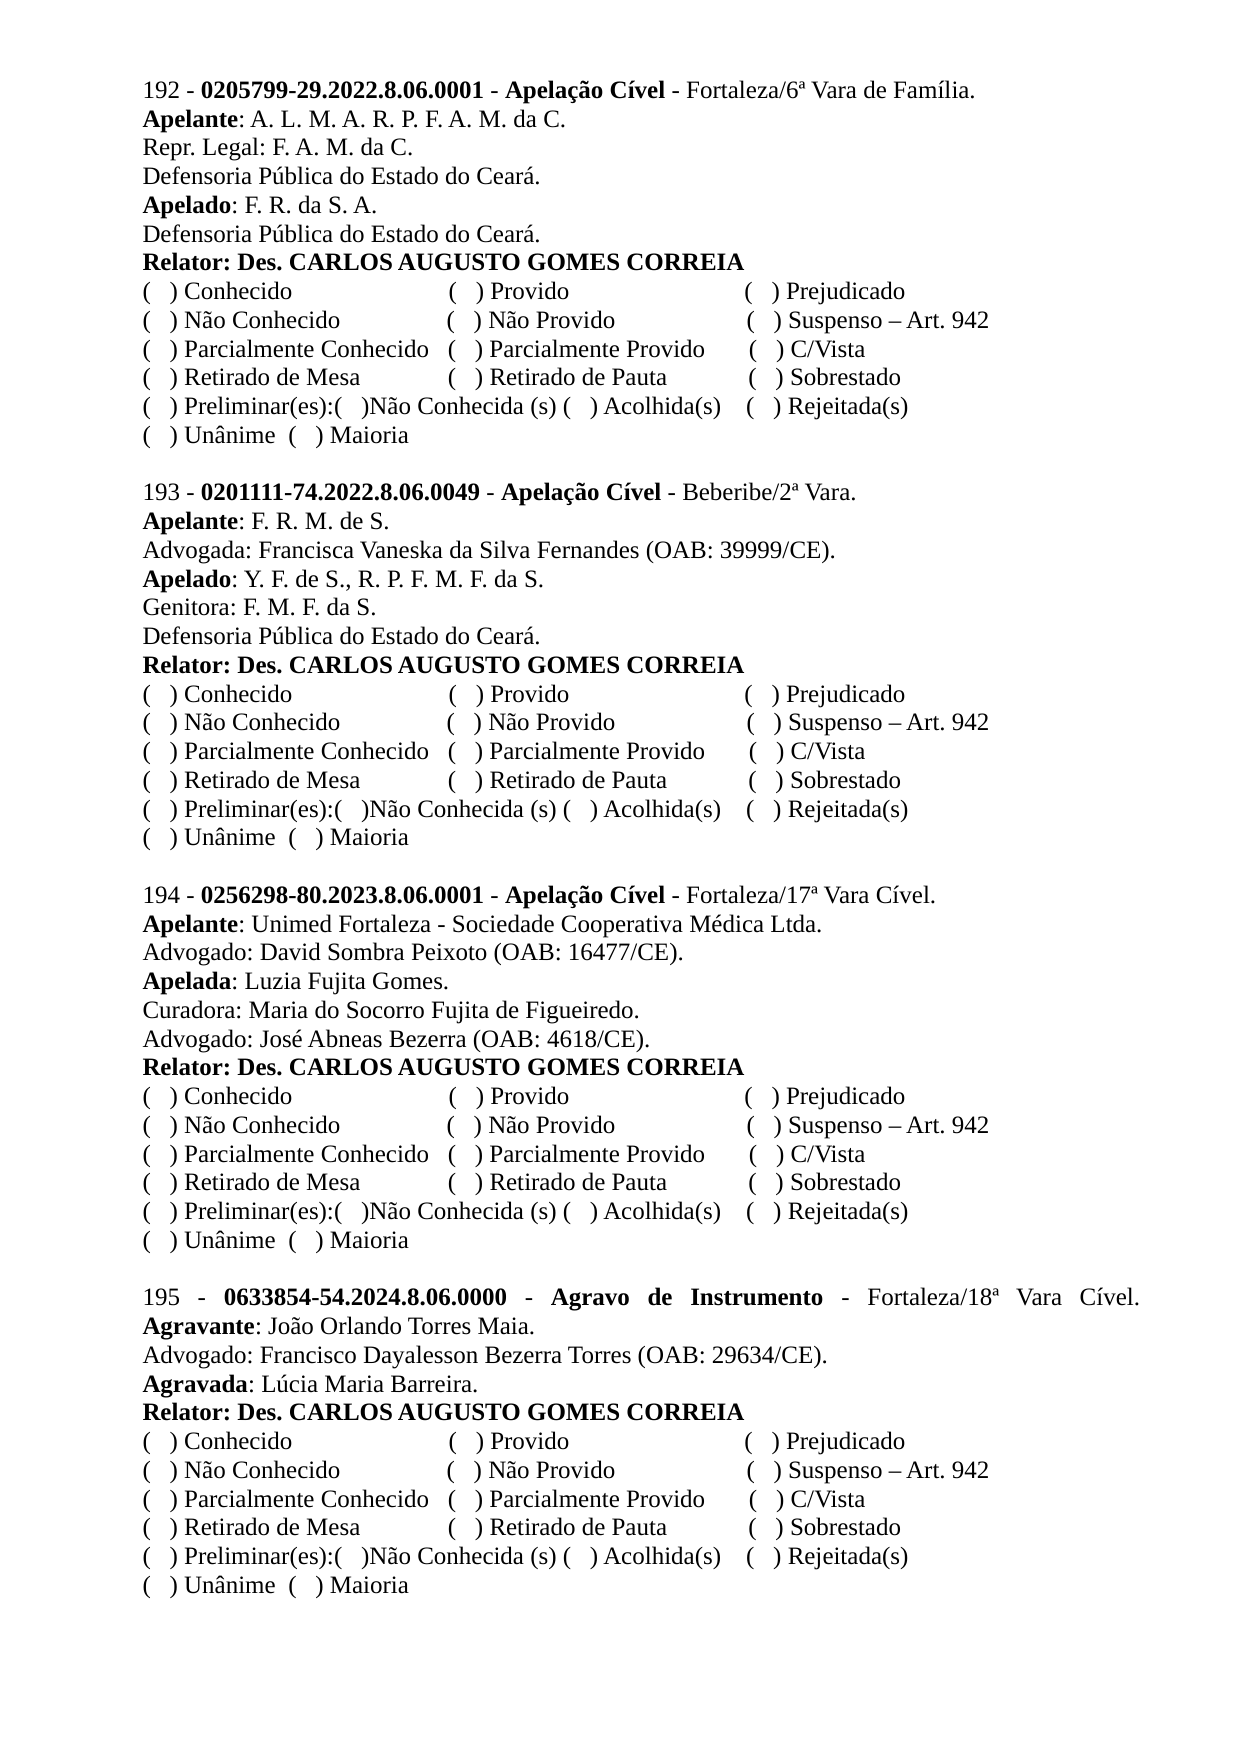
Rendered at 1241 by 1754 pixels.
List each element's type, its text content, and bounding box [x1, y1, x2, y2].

text ( ) Preliminar(es):( )Não Conhecida (s) ( ) Acolhida(s) ( ) Rejeitada(s) [142, 391, 1158, 420]
text ( ) Conhecido ( ) Provido ( ) Prejudicado [142, 1081, 1141, 1110]
text Apelante: F. R. M. de S. [142, 506, 1141, 535]
text ( ) Parcialmente Conhecido ( ) Parcialmente Provido ( ) C/Vista [142, 1484, 1158, 1512]
text ( ) Retirado de Mesa ( ) Retirado de Pauta ( ) Sobrestado [142, 765, 1158, 794]
text ( ) Retirado de Mesa ( ) Retirado de Pauta ( ) Sobrestado [142, 362, 1158, 391]
text ( ) Parcialmente Conhecido ( ) Parcialmente Provido ( ) C/Vista [142, 334, 1158, 362]
text ( ) Não Conhecido ( ) Não Provido ( ) Suspenso – Art. 942 [142, 1110, 1158, 1139]
text Relator: Des. CARLOS AUGUSTO GOMES CORREIA [142, 247, 1141, 276]
text ( ) Parcialmente Conhecido ( ) Parcialmente Provido ( ) C/Vista [142, 736, 1158, 765]
text ( ) Parcialmente Conhecido ( ) Parcialmente Provido ( ) C/Vista [142, 1139, 1158, 1167]
text ( ) Unânime ( ) Maioria [142, 1570, 1158, 1599]
text Advogado: David Sombra Peixoto (OAB: 16477/CE). [142, 937, 1141, 966]
text ( ) Não Conhecido ( ) Não Provido ( ) Suspenso – Art. 942 [142, 707, 1158, 736]
text ( ) Retirado de Mesa ( ) Retirado de Pauta ( ) Sobrestado [142, 1167, 1158, 1196]
text Apelante: Unimed Fortaleza - Sociedade Cooperativa Médica Ltda. [142, 909, 1141, 937]
text Apelante: A. L. M. A. R. P. F. A. M. da C. [142, 104, 1141, 132]
text ( ) Preliminar(es):( )Não Conhecida (s) ( ) Acolhida(s) ( ) Rejeitada(s) [142, 1541, 1158, 1570]
text 194 - 0256298-80.2023.8.06.0001 - Apelação Cível - Fortaleza/17ª Vara Cível. [142, 880, 1141, 909]
text Advogado: José Abneas Bezerra (OAB: 4618/CE). [142, 1024, 1141, 1052]
text ( ) Unânime ( ) Maioria [142, 822, 1158, 851]
text 195 - 0633854-54.2024.8.06.0000 - Agravo de Instrumento - Fortaleza/18ª Vara Cível. Agravante: João Orlando Torres Maia. [142, 1282, 1141, 1340]
text ( ) Unânime ( ) Maioria [142, 420, 1158, 449]
text ( ) Conhecido ( ) Provido ( ) Prejudicado [142, 276, 1141, 305]
text Relator: Des. CARLOS AUGUSTO GOMES CORREIA [142, 1397, 1141, 1426]
text Relator: Des. CARLOS AUGUSTO GOMES CORREIA [142, 1052, 1141, 1081]
text ( ) Não Conhecido ( ) Não Provido ( ) Suspenso – Art. 942 [142, 1455, 1158, 1484]
text ( ) Não Conhecido ( ) Não Provido ( ) Suspenso – Art. 942 [142, 305, 1158, 334]
text Defensoria Pública do Estado do Ceará. [142, 621, 1141, 650]
text Curadora: Maria do Socorro Fujita de Figueiredo. [142, 995, 1141, 1024]
text Advogado: Francisco Dayalesson Bezerra Torres (OAB: 29634/CE). [142, 1340, 1141, 1369]
text Repr. Legal: F. A. M. da C. [142, 132, 1141, 161]
text Defensoria Pública do Estado do Ceará. [142, 161, 1141, 190]
text Relator: Des. CARLOS AUGUSTO GOMES CORREIA [142, 650, 1141, 679]
text Apelado: F. R. da S. A. [142, 190, 1141, 219]
text ( ) Preliminar(es):( )Não Conhecida (s) ( ) Acolhida(s) ( ) Rejeitada(s) [142, 794, 1158, 822]
text Defensoria Pública do Estado do Ceará. [142, 219, 1141, 247]
text ( ) Retirado de Mesa ( ) Retirado de Pauta ( ) Sobrestado [142, 1512, 1158, 1541]
text ( ) Conhecido ( ) Provido ( ) Prejudicado [142, 679, 1141, 707]
text Apelado: Y. F. de S., R. P. F. M. F. da S. [142, 564, 1141, 592]
text 193 - 0201111-74.2022.8.06.0049 - Apelação Cível - Beberibe/2ª Vara. [142, 477, 1141, 506]
text ( ) Conhecido ( ) Provido ( ) Prejudicado [142, 1426, 1141, 1455]
text Agravada: Lúcia Maria Barreira. [142, 1369, 1141, 1397]
text ( ) Preliminar(es):( )Não Conhecida (s) ( ) Acolhida(s) ( ) Rejeitada(s) [142, 1196, 1158, 1225]
text Apelada: Luzia Fujita Gomes. [142, 966, 1141, 995]
text ( ) Unânime ( ) Maioria [142, 1225, 1158, 1254]
text Advogada: Francisca Vaneska da Silva Fernandes (OAB: 39999/CE). [142, 535, 1141, 564]
text 192 - 0205799-29.2022.8.06.0001 - Apelação Cível - Fortaleza/6ª Vara de Família. [142, 75, 1141, 104]
text Genitora: F. M. F. da S. [142, 592, 1141, 621]
